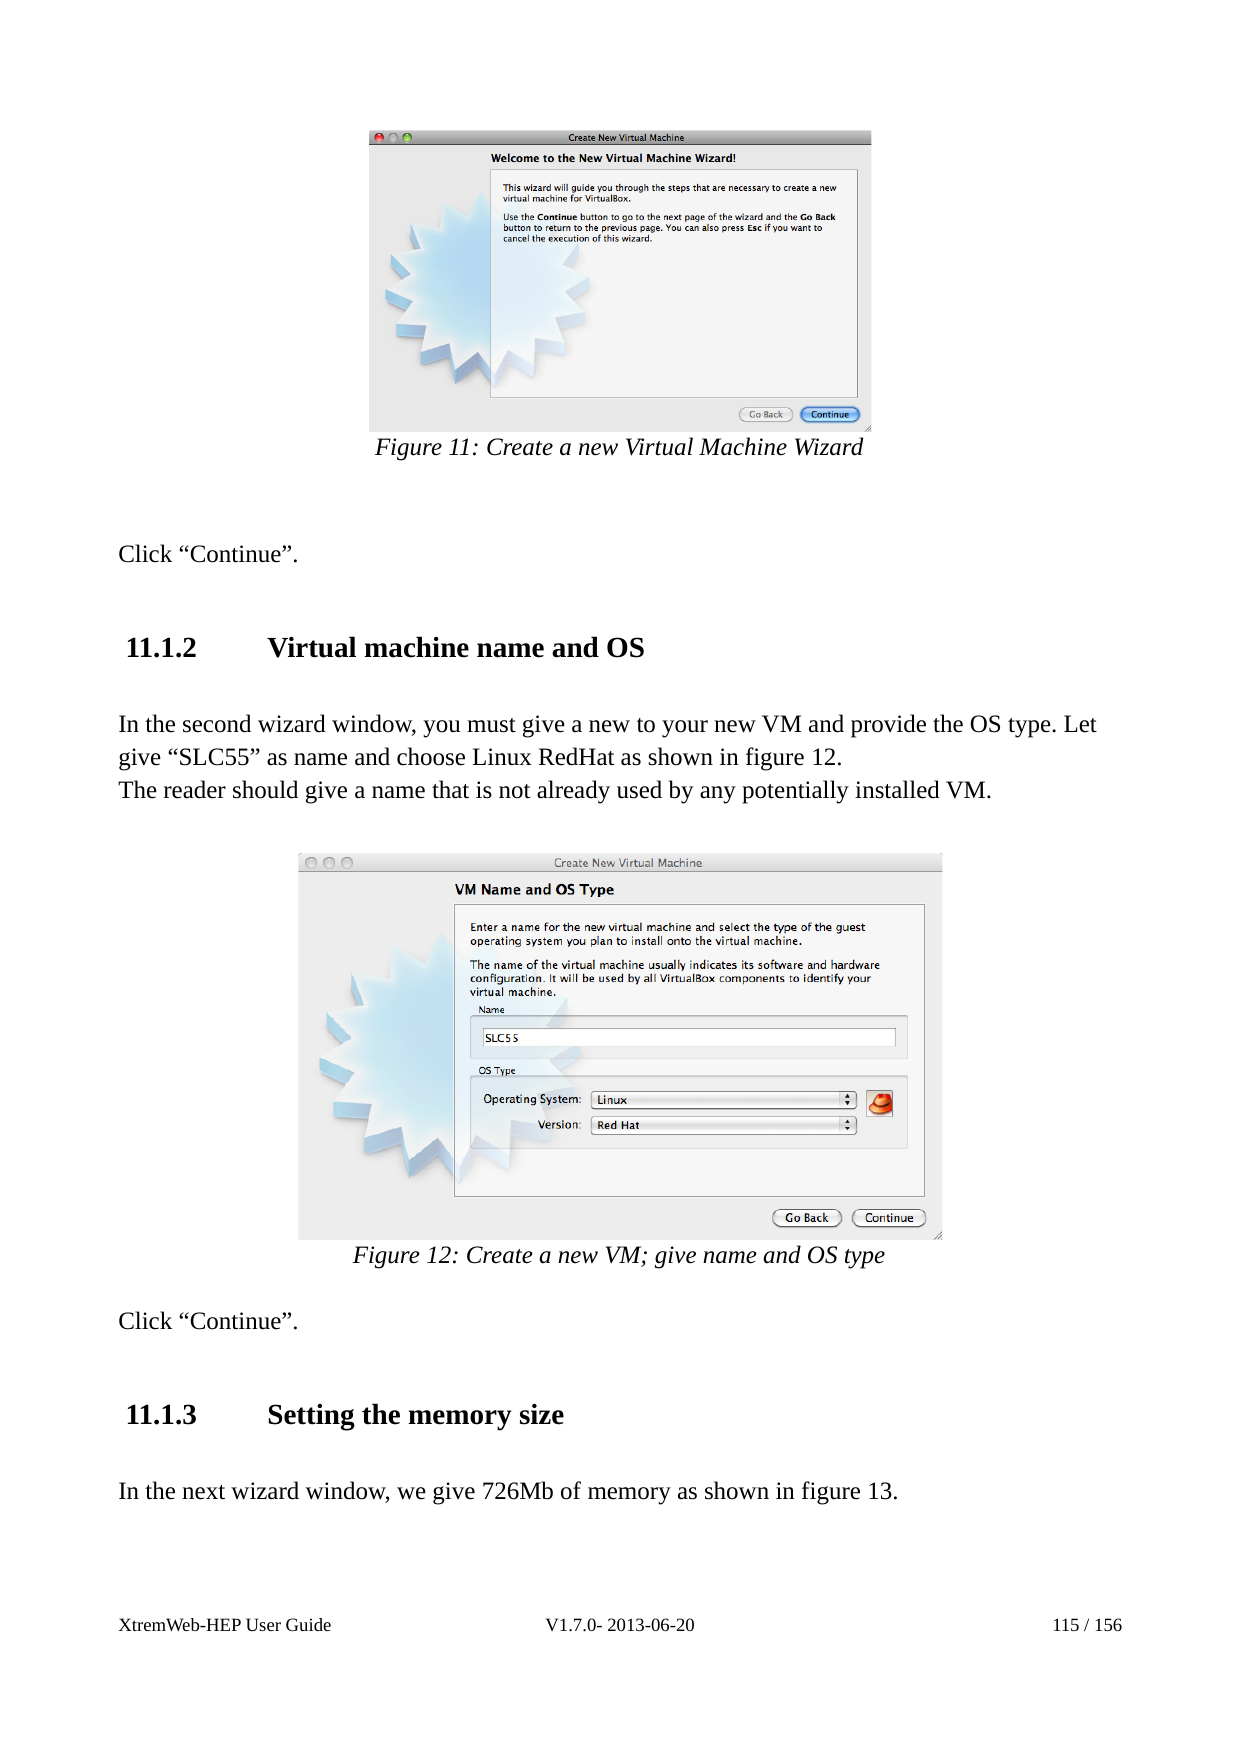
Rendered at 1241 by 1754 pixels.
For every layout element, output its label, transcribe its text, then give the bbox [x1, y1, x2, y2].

text In the next wizard window, we give 726Mb of memory as shown in figure 13. [118, 1476, 1122, 1505]
subtitle Setting the memory size [118, 1397, 1122, 1431]
text Figure 11: Create a new Virtual Machine Wizard [369, 432, 871, 461]
text Click “Continue”. [118, 539, 1122, 567]
picture [369, 130, 872, 432]
text Figure 12: Create a new VM; give name and OS type [298, 1240, 942, 1269]
text Click “Continue”. [118, 1306, 1122, 1335]
text In the second wizard window, you must give a new to your new VM and provide the OS type. Let give “SLC55” as name and choose Linux RedHat as shown in figure 12. [118, 709, 1122, 771]
text The reader should give a name that is not already used by any potentially installed VM. [118, 775, 1122, 804]
subtitle Virtual machine name and OS [118, 630, 1122, 663]
picture [298, 853, 943, 1240]
